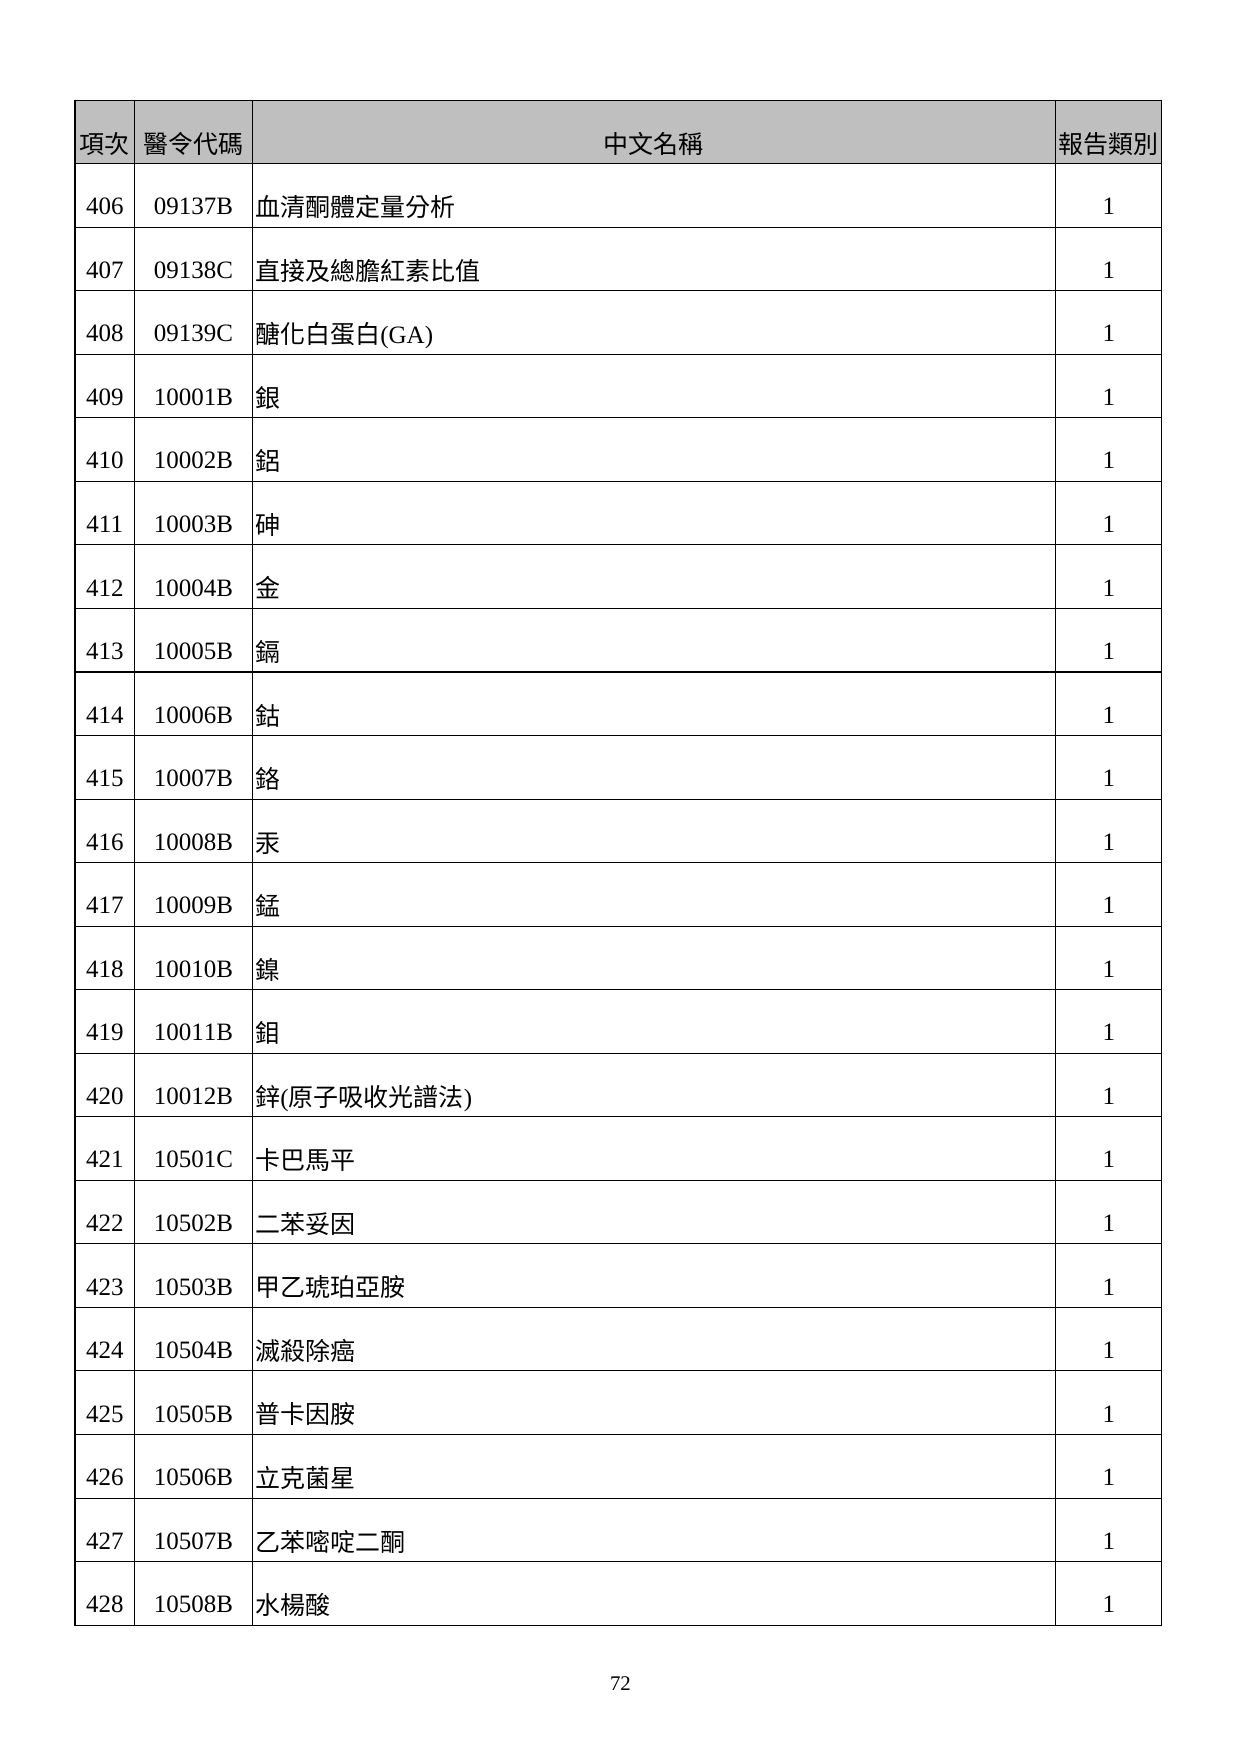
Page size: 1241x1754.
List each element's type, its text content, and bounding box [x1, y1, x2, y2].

table_cell 鉬 [253, 990, 1055, 1053]
table_cell 1 [1056, 355, 1161, 417]
table_cell 10502B [135, 1181, 252, 1243]
table_cell 鎘 [253, 609, 1055, 671]
table_cell 428 [76, 1562, 134, 1624]
table_cell 417 [76, 863, 134, 926]
table_cell 408 [76, 291, 134, 354]
table_cell 1 [1056, 673, 1161, 735]
table_cell 1 [1056, 418, 1161, 481]
table_cell 1 [1056, 164, 1161, 227]
table_cell 10504B [135, 1308, 252, 1370]
table_cell 10011B [135, 990, 252, 1053]
table_cell 錳 [253, 863, 1055, 926]
table_cell 413 [76, 609, 134, 671]
table_cell 10012B [135, 1054, 252, 1116]
table_cell 1 [1056, 1562, 1161, 1624]
table_cell 10506B [135, 1435, 252, 1497]
table_cell 鉻 [253, 736, 1055, 798]
table_header 報告類別 [1056, 101, 1161, 163]
table_cell 1 [1056, 609, 1161, 671]
table_cell 424 [76, 1308, 134, 1370]
table_cell 425 [76, 1371, 134, 1434]
table_cell 乙苯嘧啶二酮 [253, 1499, 1055, 1561]
table_cell 409 [76, 355, 134, 417]
table_cell 420 [76, 1054, 134, 1116]
table_cell 414 [76, 673, 134, 735]
table_cell 10505B [135, 1371, 252, 1434]
table_cell 1 [1056, 927, 1161, 989]
table_cell 10005B [135, 609, 252, 671]
table_cell 412 [76, 545, 134, 608]
table_cell 1 [1056, 800, 1161, 862]
table_cell 滅殺除癌 [253, 1308, 1055, 1370]
table_cell 1 [1056, 1244, 1161, 1307]
table_cell 423 [76, 1244, 134, 1307]
table_cell 10001B [135, 355, 252, 417]
table_cell 1 [1056, 1181, 1161, 1243]
table_cell 普卡因胺 [253, 1371, 1055, 1434]
table_cell 鈷 [253, 673, 1055, 735]
table_cell 1 [1056, 228, 1161, 290]
table_cell 09139C [135, 291, 252, 354]
table_cell 1 [1056, 1371, 1161, 1434]
table_cell 09138C [135, 228, 252, 290]
table_header 中文名稱 [253, 101, 1055, 163]
table_cell 421 [76, 1117, 134, 1180]
table_cell 1 [1056, 863, 1161, 926]
table_cell 1 [1056, 1499, 1161, 1561]
table_cell 汞 [253, 800, 1055, 862]
table_cell 10007B [135, 736, 252, 798]
table_cell 426 [76, 1435, 134, 1497]
table_cell 甲乙琥珀亞胺 [253, 1244, 1055, 1307]
table_cell 10003B [135, 482, 252, 544]
table_cell 422 [76, 1181, 134, 1243]
table_cell 銀 [253, 355, 1055, 417]
table_cell 10008B [135, 800, 252, 862]
table_header 項次 [76, 101, 134, 163]
table_cell 415 [76, 736, 134, 798]
table_cell 立克菌星 [253, 1435, 1055, 1497]
table_cell 410 [76, 418, 134, 481]
table_cell 卡巴馬平 [253, 1117, 1055, 1180]
table_cell 砷 [253, 482, 1055, 544]
table_header 醫令代碼 [135, 101, 252, 163]
table_cell 1 [1056, 1117, 1161, 1180]
table_cell 418 [76, 927, 134, 989]
table_cell 1 [1056, 1308, 1161, 1370]
table_cell 10006B [135, 673, 252, 735]
table_cell 鋅(原子吸收光譜法) [253, 1054, 1055, 1116]
table_cell 二苯妥因 [253, 1181, 1055, 1243]
table_cell 10010B [135, 927, 252, 989]
table_cell 10501C [135, 1117, 252, 1180]
table_cell 1 [1056, 1435, 1161, 1497]
table_cell 10508B [135, 1562, 252, 1624]
table_cell 10009B [135, 863, 252, 926]
table_cell 鎳 [253, 927, 1055, 989]
table_cell 1 [1056, 545, 1161, 608]
table_cell 09137B [135, 164, 252, 227]
table_cell 1 [1056, 482, 1161, 544]
table_cell 鋁 [253, 418, 1055, 481]
table_cell 金 [253, 545, 1055, 608]
table_cell 10503B [135, 1244, 252, 1307]
table_cell 1 [1056, 990, 1161, 1053]
table_cell 1 [1056, 1054, 1161, 1116]
table_cell 407 [76, 228, 134, 290]
table_cell 水楊酸 [253, 1562, 1055, 1624]
table_cell 416 [76, 800, 134, 862]
table_cell 1 [1056, 736, 1161, 798]
table_cell 406 [76, 164, 134, 227]
table_cell 419 [76, 990, 134, 1053]
table_cell 1 [1056, 291, 1161, 354]
table_cell 10507B [135, 1499, 252, 1561]
table_cell 10004B [135, 545, 252, 608]
table_cell 411 [76, 482, 134, 544]
table_cell 醣化白蛋白(GA) [253, 291, 1055, 354]
table_cell 427 [76, 1499, 134, 1561]
table_cell 10002B [135, 418, 252, 481]
table_cell 血清酮體定量分析 [253, 164, 1055, 227]
table_cell 直接及總膽紅素比值 [253, 228, 1055, 290]
